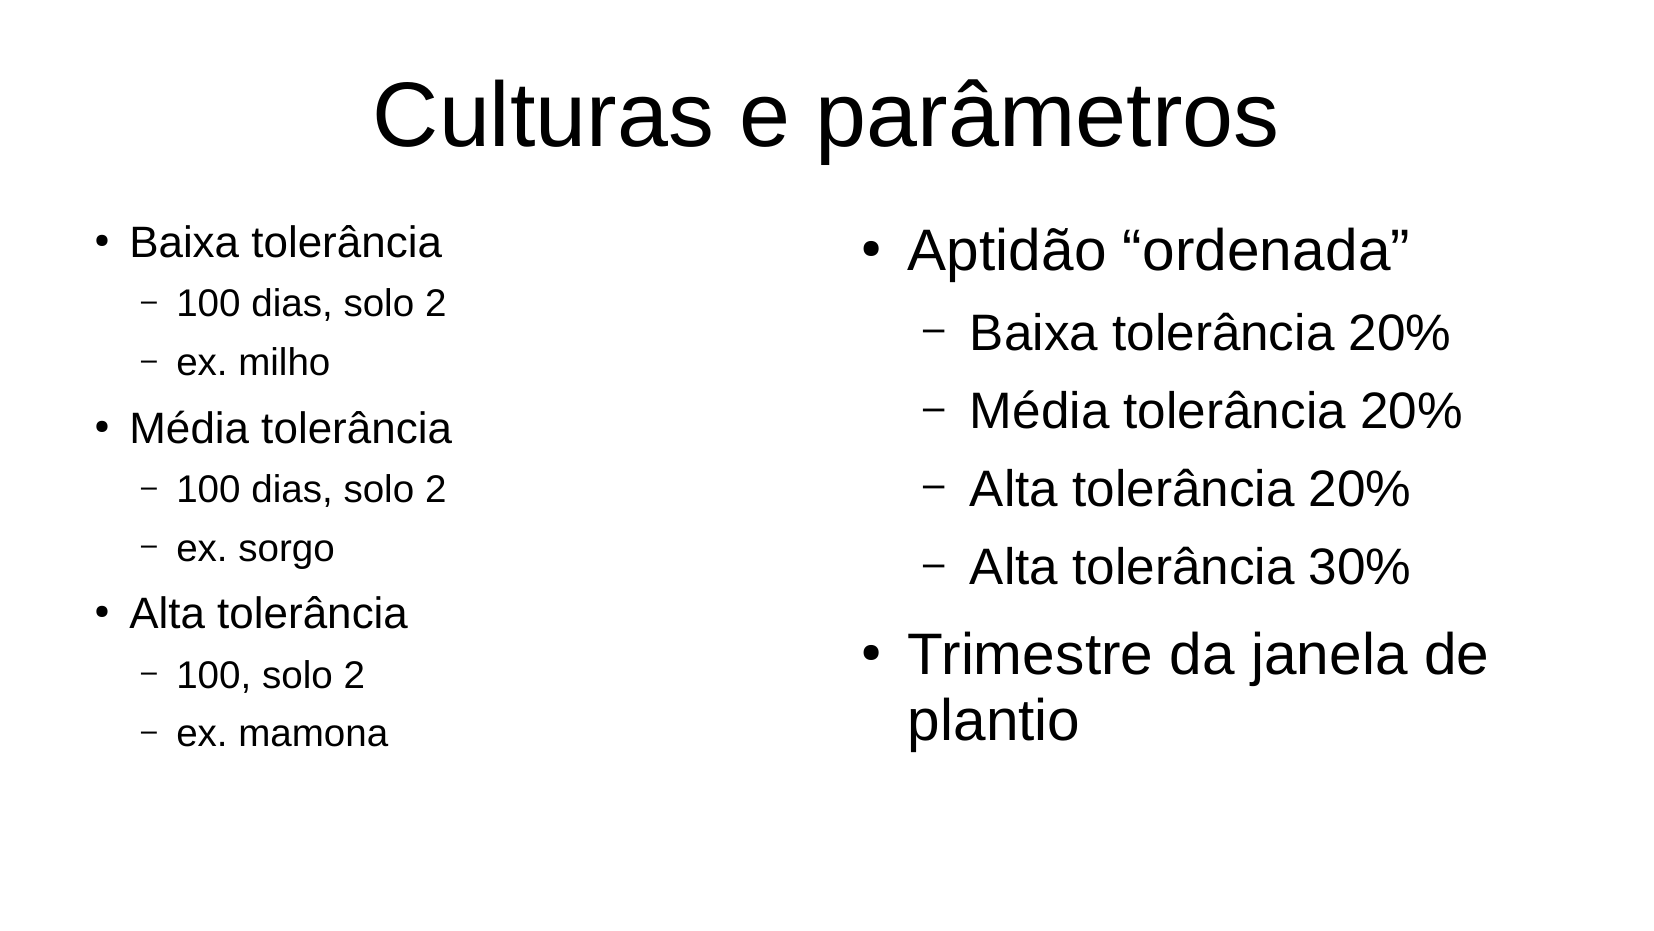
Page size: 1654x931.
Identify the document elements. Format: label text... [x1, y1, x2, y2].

list Baixa tolerância 100 dias, solo 2 ex. milho Média tolerância 100 dias, solo 2 ex. sorgo Alta tolerância 100, solo 2 ex. mamona [82, 217, 809, 758]
title Culturas e parâmetros [82, 37, 1571, 193]
list Aptidão “ordenada” Baixa tolerância 20% Média tolerância 20% Alta tolerância 20% Alta tolerância 30% Trimestre da janela de plantio [845, 217, 1572, 758]
